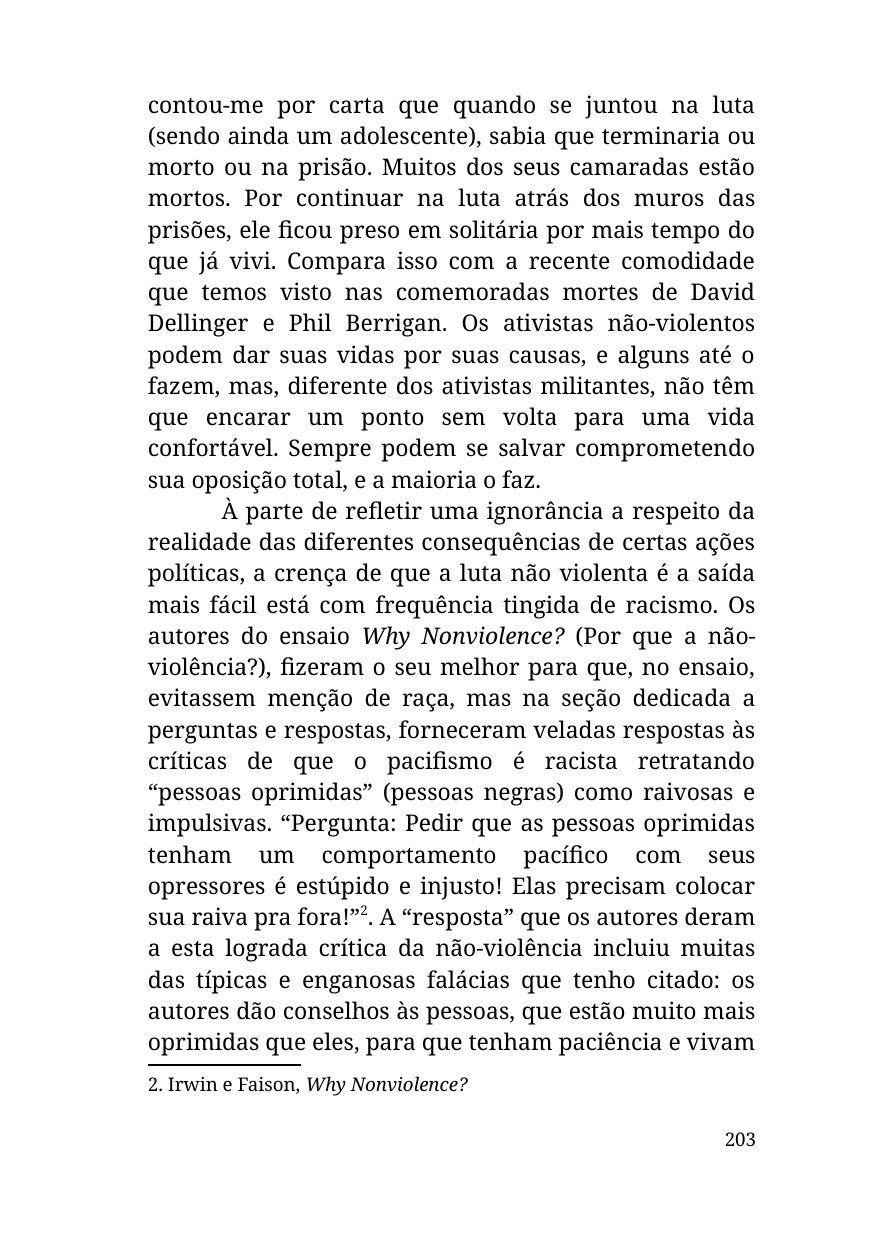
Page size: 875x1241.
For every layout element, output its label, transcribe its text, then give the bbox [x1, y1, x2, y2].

text À parte de refletir uma ignorância a respeito da realidade das diferentes consequências de certas ações políticas, a crença de que a luta não violenta é a saída mais fácil está com frequência tingida de racismo. Os autores do ensaio Why Nonviolence? (Por que a não-violência?), fizeram o seu melhor para que, no ensaio, evitassem menção de raça, mas na seção dedicada a perguntas e respostas, forneceram veladas respostas às críticas de que o pacifismo é racista retratando “pessoas oprimidas” (pessoas negras) como raivosas e impulsivas. “Pergunta: Pedir que as pessoas oprimidas tenham um comportamento pacífico com seus opressores é estúpido e injusto! Elas precisam colocar sua raiva pra fora!”. A “resposta” que os autores deram a esta lograda crítica da não-violência incluiu muitas das típicas e enganosas falácias que tenho citado: os autores dão conselhos às pessoas, que estão muito mais oprimidas que eles, para que tenham paciência e vivam [148, 495, 756, 1057]
text . Irwin e Faison, Why Nonviolence? [148, 1071, 756, 1097]
text contou-me por carta que quando se juntou na luta (sendo ainda um adolescente), sabia que terminaria ou morto ou na prisão. Muitos dos seus camaradas estão mortos. Por continuar na luta atrás dos muros das prisões, ele ficou preso em solitária por mais tempo do que já vivi. Compara isso com a recente comodidade que temos visto nas comemoradas mortes de David Dellinger e Phil Berrigan. Os ativistas não-violentos podem dar suas vidas por suas causas, e alguns até o fazem, mas, diferente dos ativistas militantes, não têm que encarar um ponto sem volta para uma vida confortável. Sempre podem se salvar comprometendo sua oposição total, e a maioria o faz. [148, 88, 756, 495]
